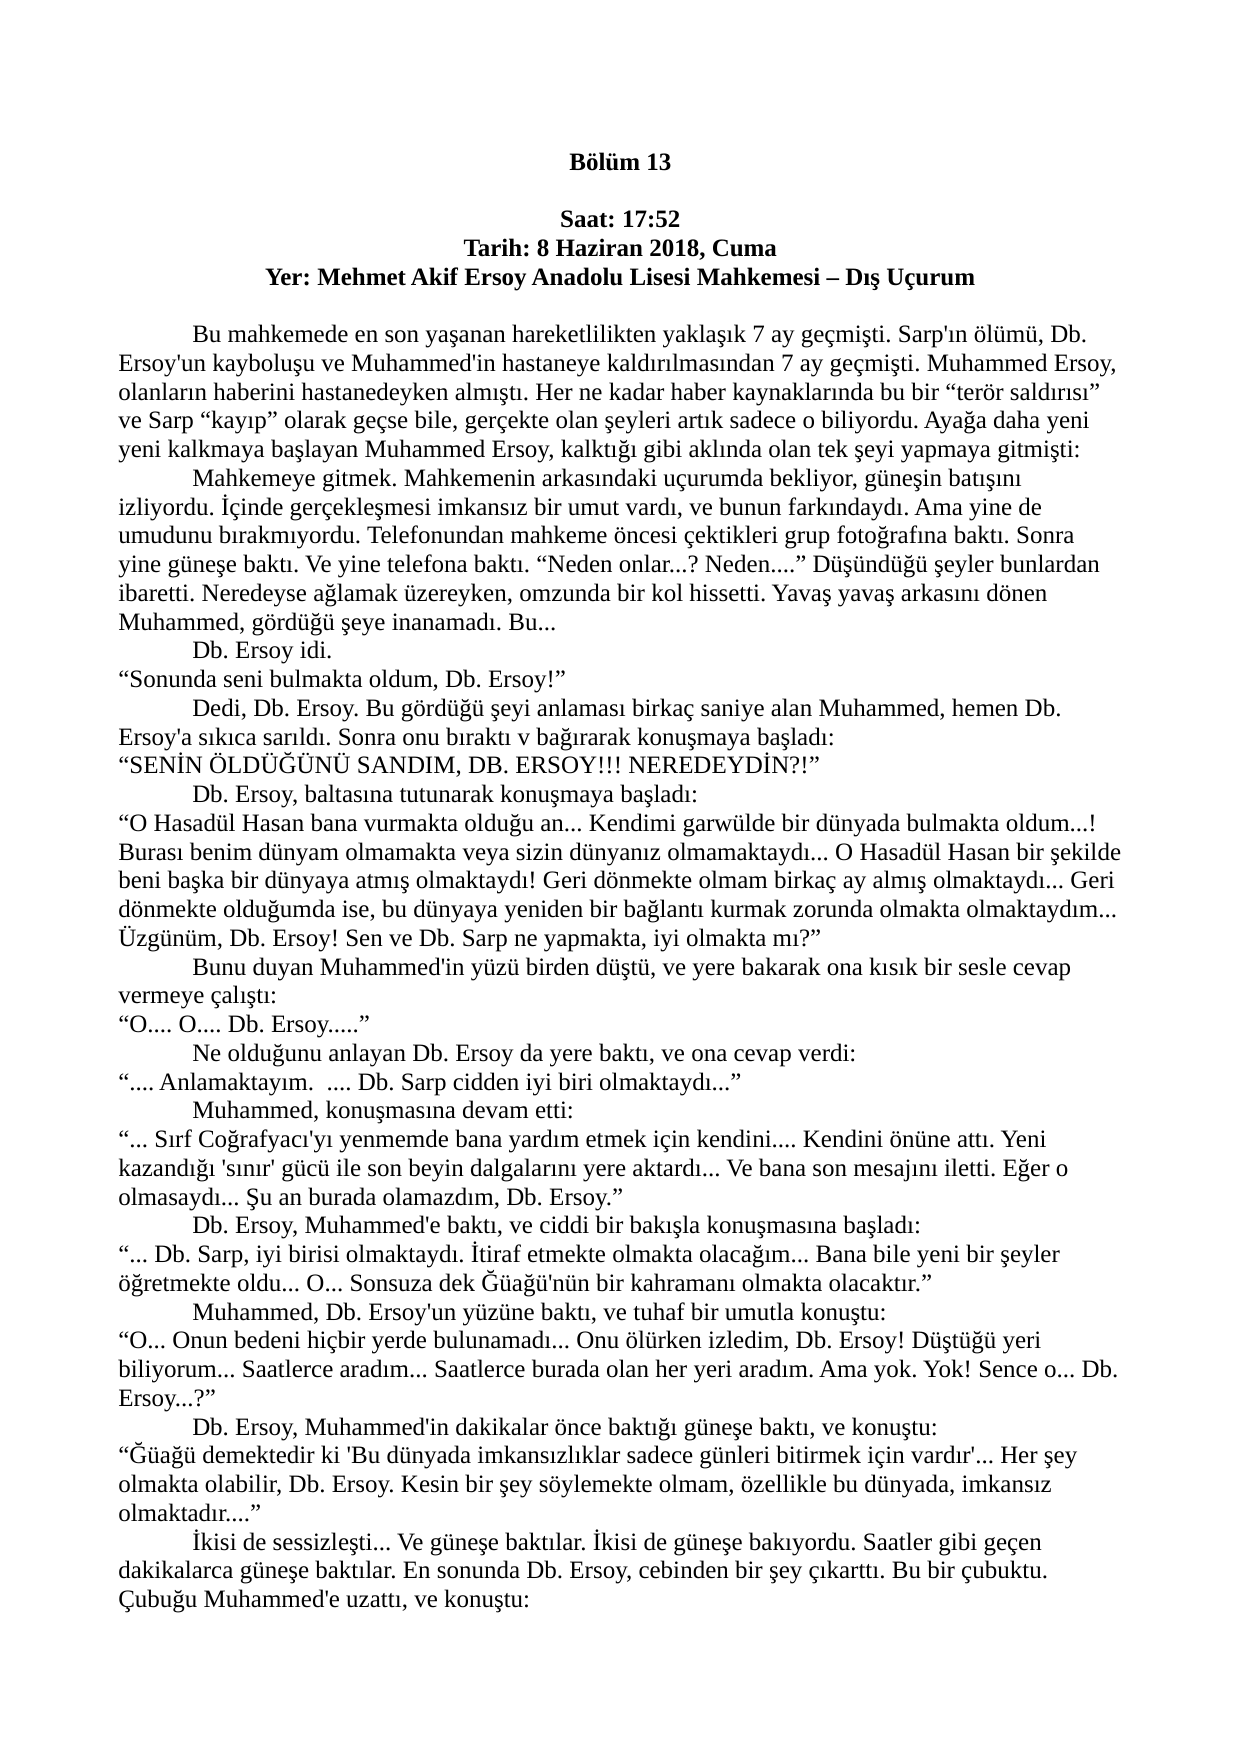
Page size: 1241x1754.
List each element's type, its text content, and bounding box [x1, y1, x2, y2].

text “... Sırf Coğrafyacı'yı yenmemde bana yardım etmek için kendini.... Kendini önüne attı. Yeni kazandığı 'sınır' gücü ile son beyin dalgalarını yere aktardı... Ve bana son mesajını iletti. Eğer o olmasaydı... Şu an burada olamazdım, Db. Ersoy.” [118, 1124, 1122, 1211]
text Mahkemeye gitmek. Mahkemenin arkasındaki uçurumda bekliyor, güneşin batışını izliyordu. İçinde gerçekleşmesi imkansız bir umut vardı, ve bunun farkındaydı. Ama yine de umudunu bırakmıyordu. Telefonundan mahkeme öncesi çektikleri grup fotoğrafına baktı. Sonra yine güneşe baktı. Ve yine telefona baktı. “Neden onlar...? Neden....” Düşündüğü şeyler bunlardan ibaretti. Neredeyse ağlamak üzereyken, omzunda bir kol hissetti. Yavaş yavaş arkasını dönen Muhammed, gördüğü şeye inanamadı. Bu... [118, 463, 1122, 636]
text Db. Ersoy, Muhammed'in dakikalar önce baktığı güneşe baktı, ve konuştu: [118, 1412, 1122, 1441]
text “O Hasadül Hasan bana vurmakta olduğu an... Kendimi garwülde bir dünyada bulmakta oldum...! Burası benim dünyam olmamakta veya sizin dünyanız olmamaktaydı... O Hasadül Hasan bir şekilde beni başka bir dünyaya atmış olmaktaydı! Geri dönmekte olmam birkaç ay almış olmaktaydı... Geri dönmekte olduğumda ise, bu dünyaya yeniden bir bağlantı kurmak zorunda olmakta olmaktaydım... Üzgünüm, Db. Ersoy! Sen ve Db. Sarp ne yapmakta, iyi olmakta mı?” [118, 808, 1122, 952]
text “Sonunda seni bulmakta oldum, Db. Ersoy!” [118, 664, 1122, 693]
text Bunu duyan Muhammed'in yüzü birden düştü, ve yere bakarak ona kısık bir sesle cevap vermeye çalıştı: [118, 952, 1122, 1009]
text Saat: 17:52 [118, 204, 1122, 233]
text Muhammed, Db. Ersoy'un yüzüne baktı, ve tuhaf bir umutla konuştu: [118, 1297, 1122, 1326]
text Dedi, Db. Ersoy. Bu gördüğü şeyi anlaması birkaç saniye alan Muhammed, hemen Db. Ersoy'a sıkıca sarıldı. Sonra onu bıraktı v bağırarak konuşmaya başladı: [118, 693, 1122, 751]
text Bu mahkemede en son yaşanan hareketlilikten yaklaşık 7 ay geçmişti. Sarp'ın ölümü, Db. Ersoy'un kayboluşu ve Muhammed'in hastaneye kaldırılmasından 7 ay geçmişti. Muhammed Ersoy, olanların haberini hastanedeyken almıştı. Her ne kadar haber kaynaklarında bu bir “terör saldırısı” ve Sarp “kayıp” olarak geçse bile, gerçekte olan şeyleri artık sadece o biliyordu. Ayağa daha yeni yeni kalkmaya başlayan Muhammed Ersoy, kalktığı gibi aklında olan tek şeyi yapmaya gitmişti: [118, 319, 1122, 463]
text İkisi de sessizleşti... Ve güneşe baktılar. İkisi de güneşe bakıyordu. Saatler gibi geçen dakikalarca güneşe baktılar. En sonunda Db. Ersoy, cebinden bir şey çıkarttı. Bu bir çubuktu. Çubuğu Muhammed'e uzattı, ve konuştu: [118, 1527, 1122, 1613]
text “... Db. Sarp, iyi birisi olmaktaydı. İtiraf etmekte olmakta olacağım... Bana bile yeni bir şeyler öğretmekte oldu... O... Sonsuza dek Ğüağü'nün bir kahramanı olmakta olacaktır.” [118, 1239, 1122, 1297]
text Tarih: 8 Haziran 2018, Cuma [118, 233, 1122, 262]
text “Ğüağü demektedir ki 'Bu dünyada imkansızlıklar sadece günleri bitirmek için vardır'... Her şey olmakta olabilir, Db. Ersoy. Kesin bir şey söylemekte olmam, özellikle bu dünyada, imkansız olmaktadır....” [118, 1441, 1122, 1527]
text “SENİN ÖLDÜĞÜNÜ SANDIM, DB. ERSOY!!! NEREDEYDİN?!” [118, 751, 1122, 779]
text Db. Ersoy idi. [118, 636, 1122, 664]
text Muhammed, konuşmasına devam etti: [118, 1096, 1122, 1124]
text Db. Ersoy, baltasına tutunarak konuşmaya başladı: [118, 779, 1122, 808]
text “.... Anlamaktayım. .... Db. Sarp cidden iyi biri olmaktaydı...” [118, 1067, 1122, 1096]
text “O.... O.... Db. Ersoy.....” [118, 1009, 1122, 1038]
text Ne olduğunu anlayan Db. Ersoy da yere baktı, ve ona cevap verdi: [118, 1038, 1122, 1067]
text “O... Onun bedeni hiçbir yerde bulunamadı... Onu ölürken izledim, Db. Ersoy! Düştüğü yeri biliyorum... Saatlerce aradım... Saatlerce burada olan her yeri aradım. Ama yok. Yok! Sence o... Db. Ersoy...?” [118, 1326, 1122, 1412]
text Bölüm 13 [118, 147, 1122, 176]
text Db. Ersoy, Muhammed'e baktı, ve ciddi bir bakışla konuşmasına başladı: [118, 1211, 1122, 1239]
text Yer: Mehmet Akif Ersoy Anadolu Lisesi Mahkemesi – Dış Uçurum [118, 262, 1122, 291]
